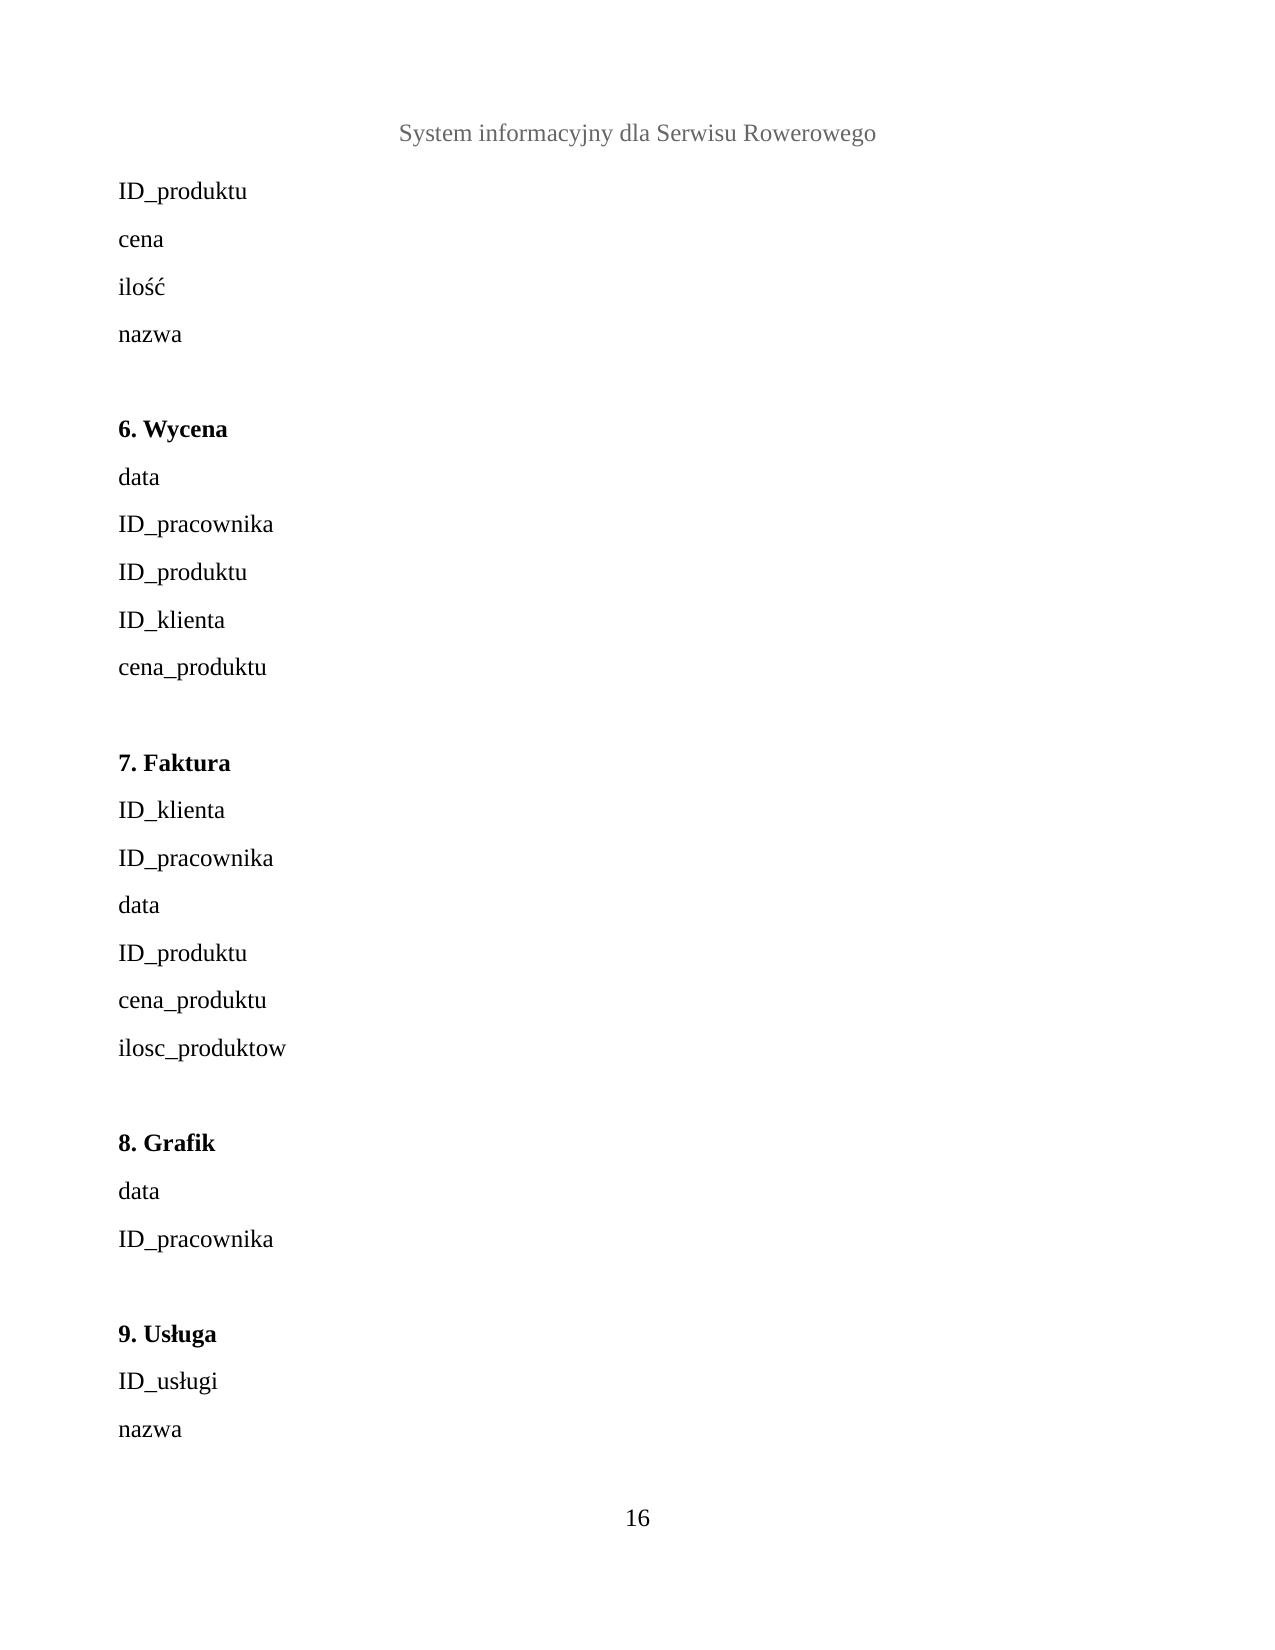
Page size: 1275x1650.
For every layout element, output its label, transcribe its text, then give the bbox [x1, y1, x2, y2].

text cena_produktu [118, 652, 1157, 681]
text nazwa [118, 319, 1157, 348]
text 8. Grafik [118, 1128, 1157, 1157]
text cena_produktu [118, 986, 1157, 1014]
text ilość [118, 272, 1157, 300]
text ID_usługi [118, 1366, 1157, 1395]
text ilosc_produktow [118, 1033, 1157, 1062]
text ID_produktu [118, 557, 1157, 586]
text ID_klienta [118, 795, 1157, 824]
text 7. Faktura [118, 748, 1157, 776]
text ID_produktu [118, 938, 1157, 967]
text ID_klienta [118, 605, 1157, 633]
text cena [118, 224, 1157, 253]
text 6. Wycena [118, 414, 1157, 443]
text data [118, 890, 1157, 919]
text ID_pracownika [118, 843, 1157, 872]
text 9. Usługa [118, 1319, 1157, 1348]
text ID_produktu [118, 176, 1157, 205]
text ID_pracownika [118, 1224, 1157, 1252]
text ID_pracownika [118, 509, 1157, 538]
text data [118, 462, 1157, 491]
text nazwa [118, 1414, 1157, 1443]
text data [118, 1176, 1157, 1205]
